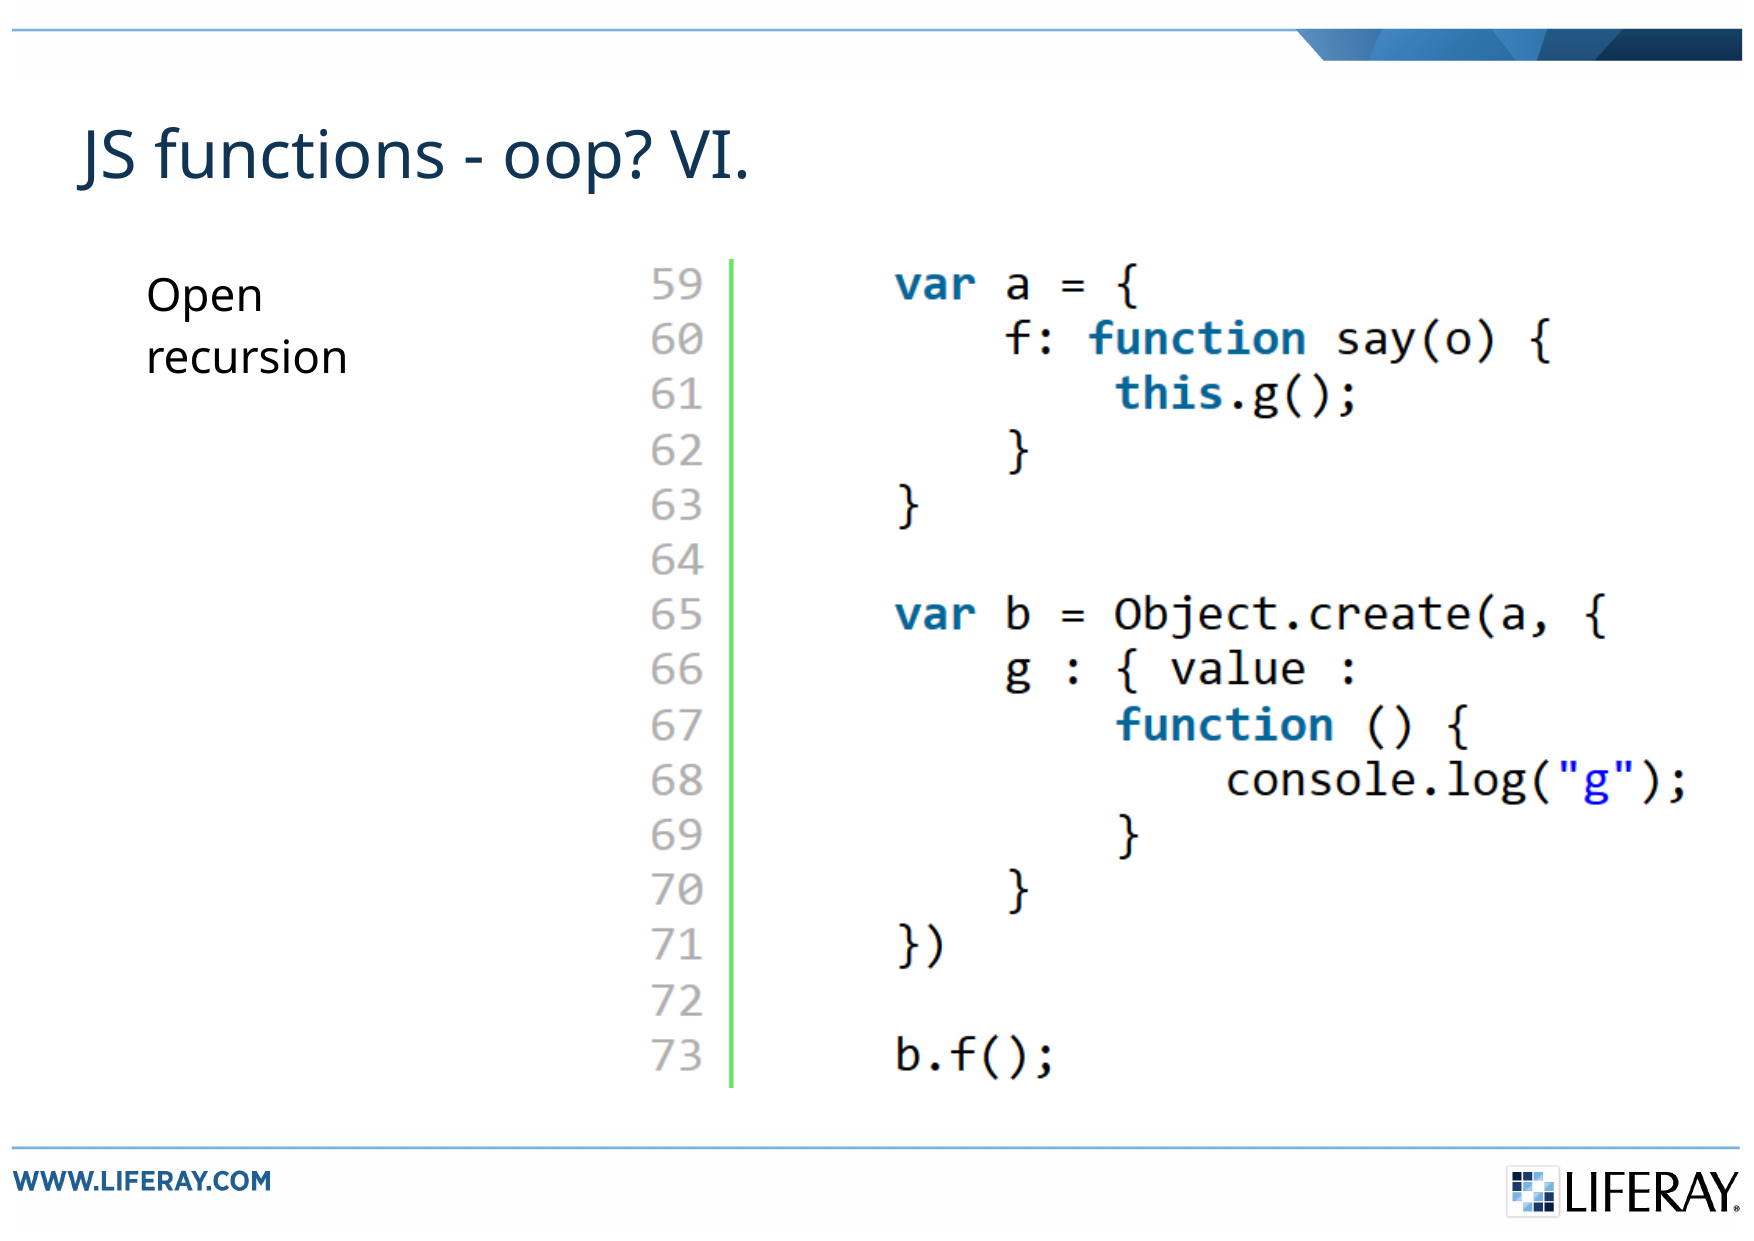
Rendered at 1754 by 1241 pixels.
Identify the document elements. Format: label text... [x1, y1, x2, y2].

title JS functions - oop? VI. [82, 49, 1571, 257]
picture [10, 1124, 1741, 1234]
list Open recursion [75, 262, 713, 1098]
picture [637, 259, 1688, 1088]
picture [12, 0, 1743, 84]
